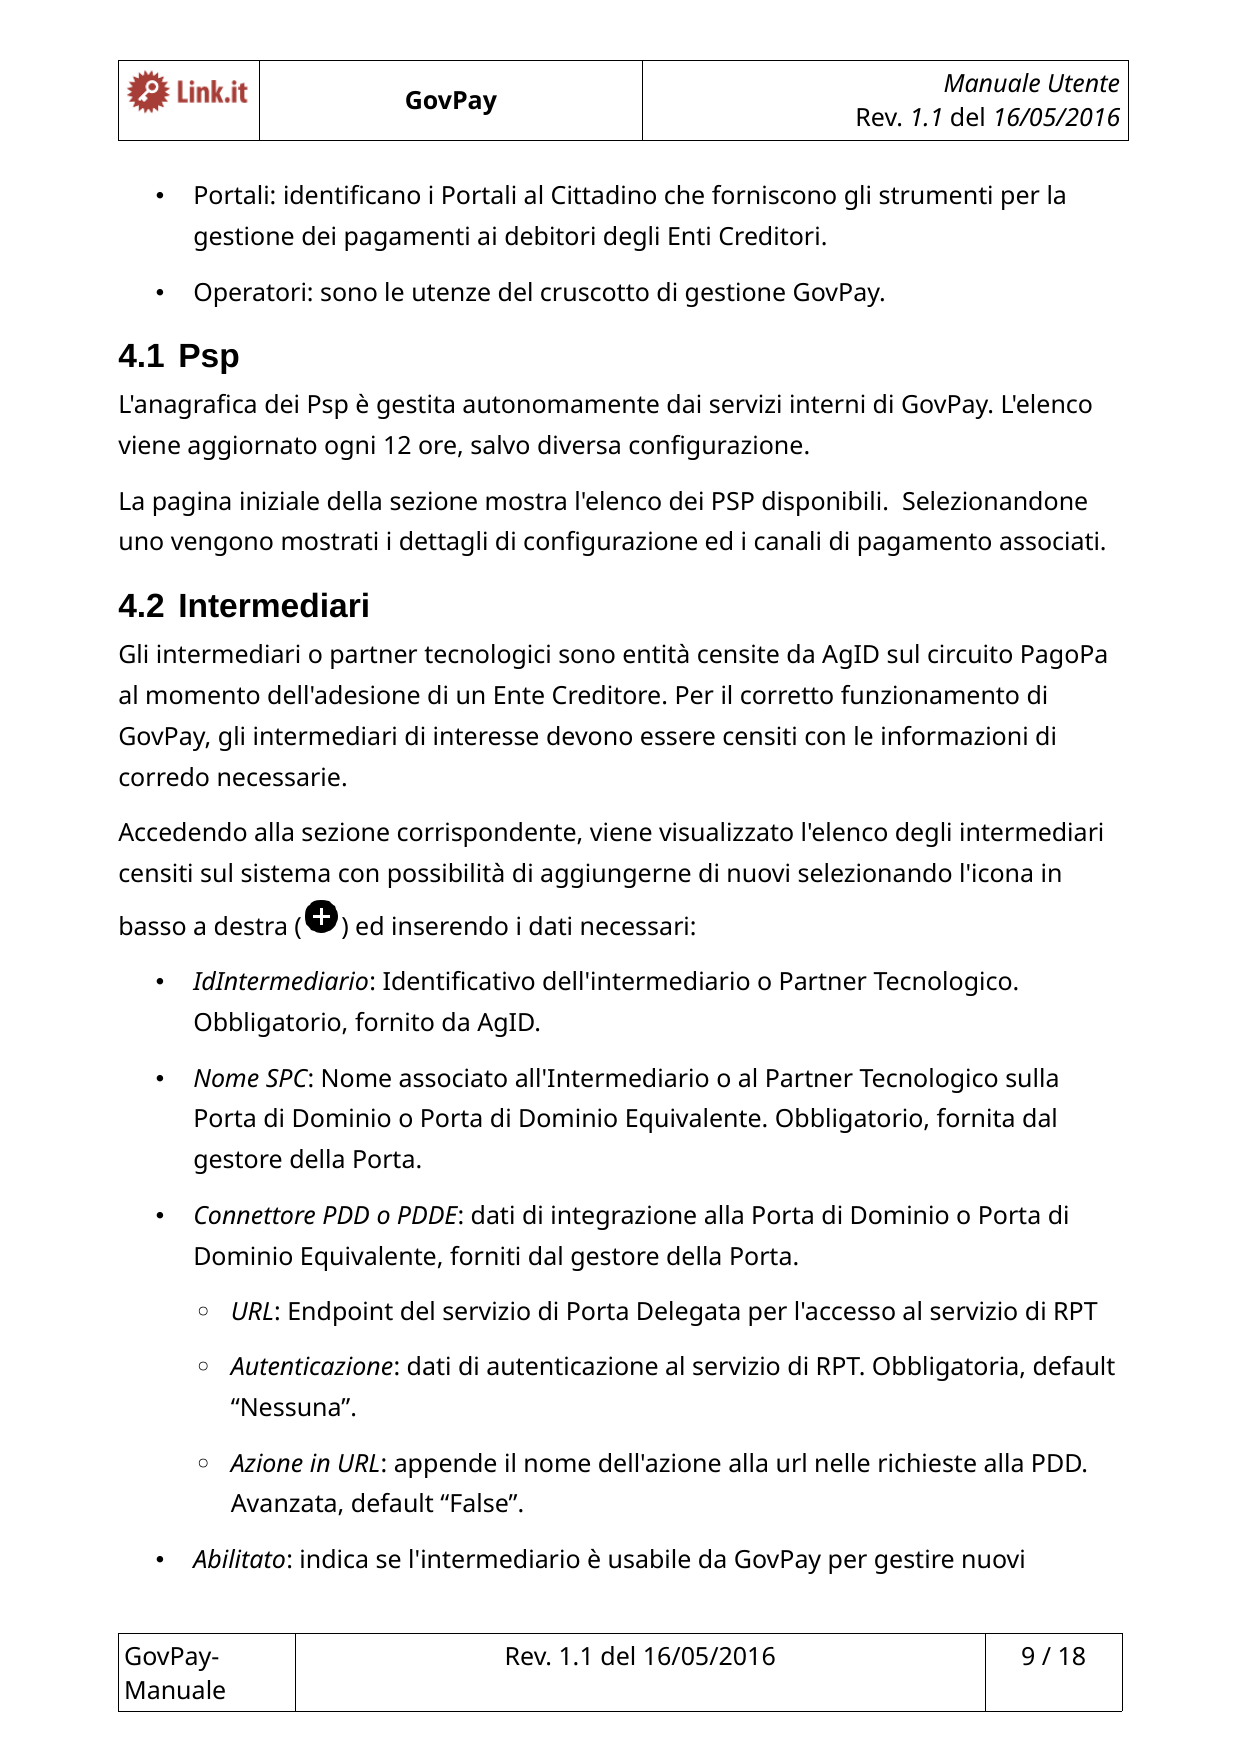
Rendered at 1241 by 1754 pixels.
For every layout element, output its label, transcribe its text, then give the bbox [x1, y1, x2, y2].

subtitle Psp [118, 336, 1122, 374]
picture [302, 896, 341, 936]
text Gli intermediari o partner tecnologici sono entità censite da AgID sul circuito PagoPa al momento dell'adesione di un Ente Creditore. Per il corretto funzionamento di GovPay, gli intermediari di interesse devono essere censiti con le informazioni di corredo necessarie. [118, 637, 1122, 793]
list Abilitato: indica se l'intermediario è usabile da GovPay per gestire nuovi [156, 1542, 1122, 1576]
picture [123, 65, 254, 119]
list Portali: identificano i Portali al Cittadino che forniscono gli strumenti per la gestione dei pagamenti ai debitori degli Enti Creditori. [156, 178, 1122, 253]
list URL: Endpoint del servizio di Porta Delegata per l'accesso al servizio di RPT [193, 1294, 1122, 1328]
text Accedendo alla sezione corrispondente, viene visualizzato l'elenco degli intermediari censiti sul sistema con possibilità di aggiungerne di nuovi selezionando l'icona in basso a destra () ed inserendo i dati necessari: [118, 815, 1122, 943]
list Operatori: sono le utenze del cruscotto di gestione GovPay. [156, 274, 1122, 308]
list IdIntermediario: Identificativo dell'intermediario o Partner Tecnologico. Obbligatorio, fornito da AgID. [156, 964, 1122, 1039]
text L'anagrafica dei Psp è gestita autonomamente dai servizi interni di GovPay. L'elenco viene aggiornato ogni 12 ore, salvo diversa configurazione. [118, 387, 1122, 462]
list Nome SPC: Nome associato all'Intermediario o al Partner Tecnologico sulla Porta di Dominio o Porta di Dominio Equivalente. Obbligatorio, fornita dal gestore della Porta. [156, 1060, 1122, 1176]
list Autenticazione: dati di autenticazione al servizio di RPT. Obbligatoria, default “Nessuna”. [193, 1349, 1122, 1424]
list Azione in URL: appende il nome dell'azione alla url nelle richieste alla PDD. Avanzata, default “False”. [193, 1445, 1122, 1520]
subtitle Intermediari [118, 586, 1122, 624]
text La pagina iniziale della sezione mostra l'elenco dei PSP disponibili. Selezionandone uno vengono mostrati i dettagli di configurazione ed i canali di pagamento associati. [118, 483, 1122, 558]
list Connettore PDD o PDDE: dati di integrazione alla Porta di Dominio o Porta di Dominio Equivalente, forniti dal gestore della Porta. [156, 1197, 1122, 1272]
